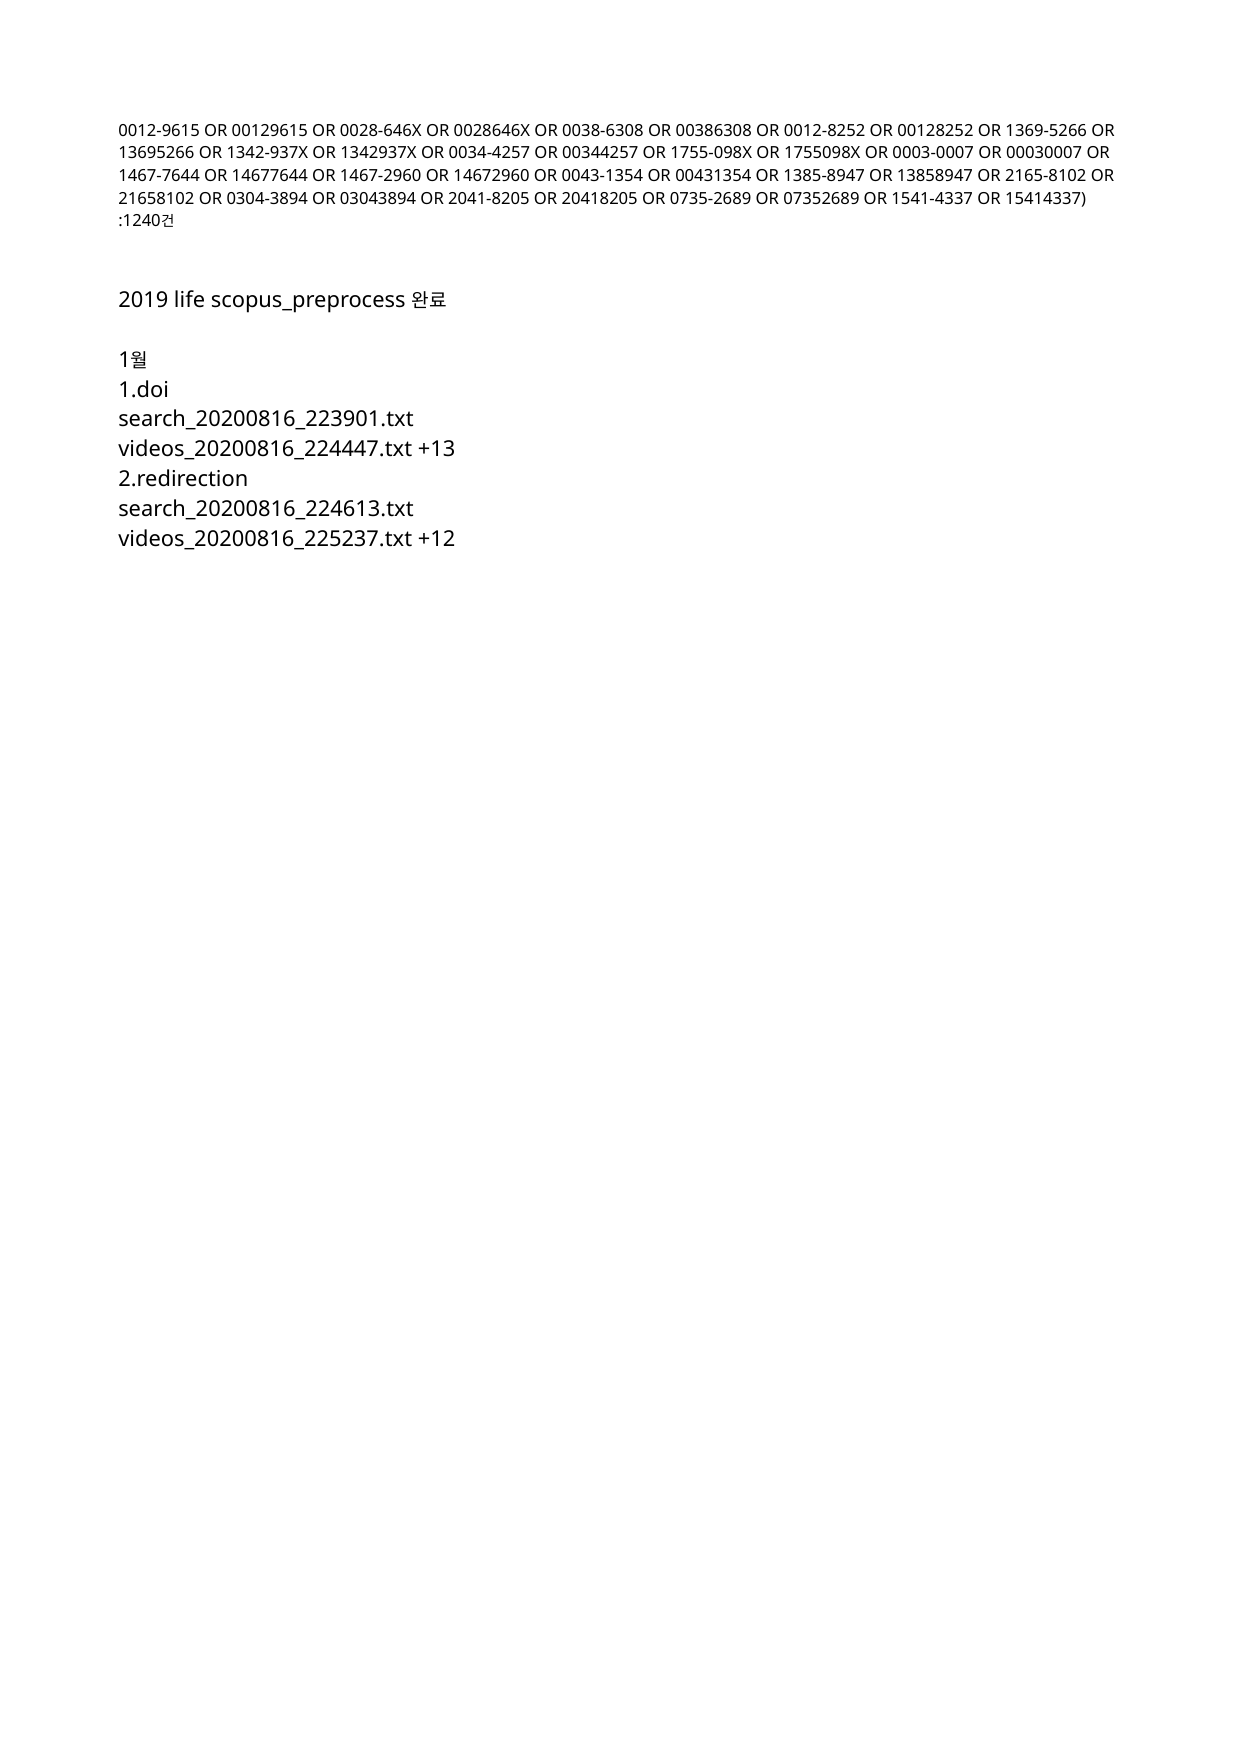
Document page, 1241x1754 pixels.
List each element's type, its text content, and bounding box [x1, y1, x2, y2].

text 2019 life scopus_preprocess 완료 [118, 284, 1122, 314]
text :1240건 [118, 209, 1122, 232]
text 2.redirection [118, 463, 1122, 493]
text 0012-9615 OR 00129615 OR 0028-646X OR 0028646X OR 0038-6308 OR 00386308 OR 0012-8252 OR 00128252 OR 1369-5266 OR 13695266 OR 1342-937X OR 1342937X OR 0034-4257 OR 00344257 OR 1755-098X OR 1755098X OR 0003-0007 OR 00030007 OR 1467-7644 OR 14677644 OR 1467-2960 OR 14672960 OR 0043-1354 OR 00431354 OR 1385-8947 OR 13858947 OR 2165-8102 OR 21658102 OR 0304-3894 OR 03043894 OR 2041-8205 OR 20418205 OR 0735-2689 OR 07352689 OR 1541-4337 OR 15414337) [118, 118, 1122, 209]
text 1월 [118, 344, 1122, 373]
text 1.doi [118, 373, 1122, 403]
text videos_20200816_225237.txt +12 [118, 522, 1122, 552]
text search_20200816_224613.txt [118, 493, 1122, 522]
text videos_20200816_224447.txt +13 [118, 433, 1122, 463]
text search_20200816_223901.txt [118, 403, 1122, 433]
